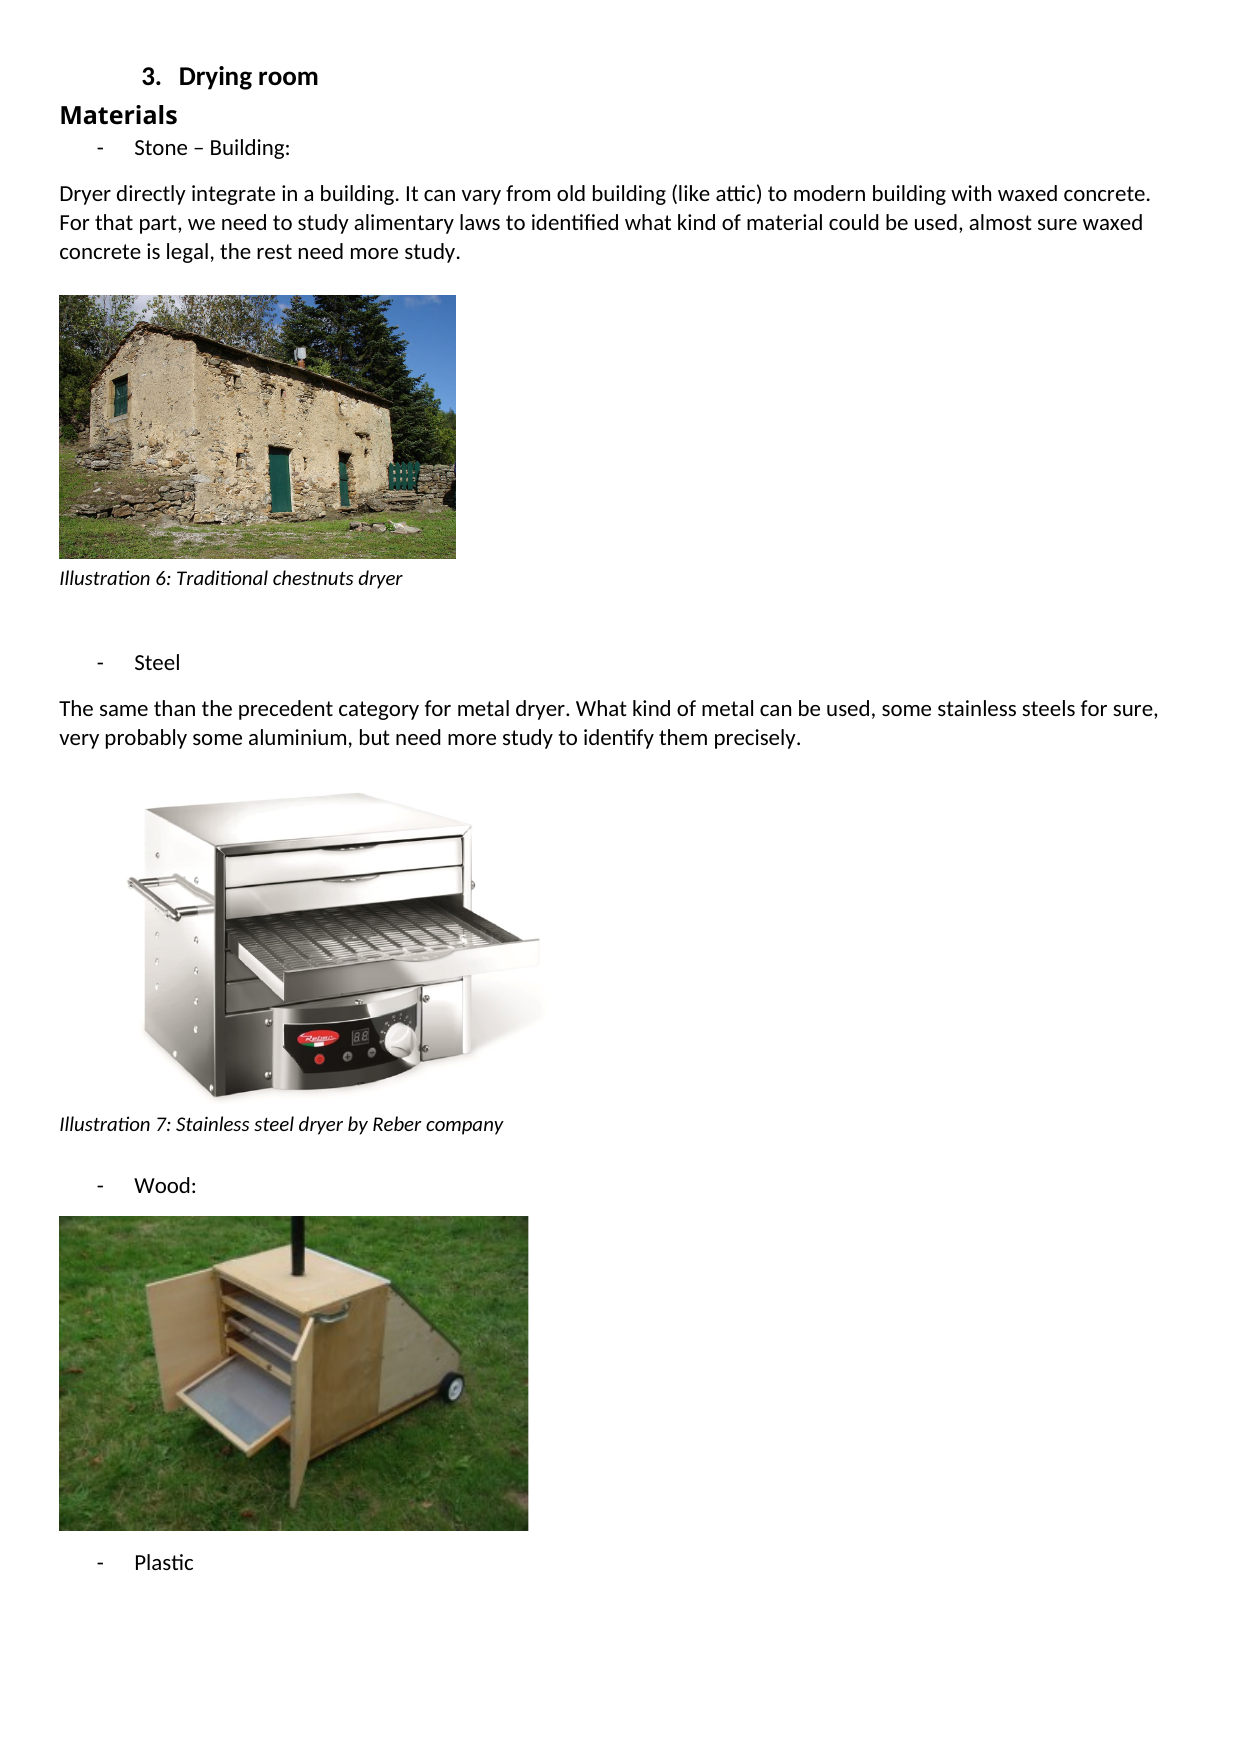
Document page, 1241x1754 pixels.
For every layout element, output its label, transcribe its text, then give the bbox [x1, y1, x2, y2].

text Dryer directly integrate in a building. It can vary from old building (like attic) to modern building with waxed concrete. For that part, we need to study alimentary laws to identified what kind of material could be used, almost sure waxed concrete is legal, the rest need more study. [59, 179, 1181, 265]
picture [59, 1216, 529, 1531]
list The same than the precedent category for metal dryer. What kind of metal can be used, some stainless steels for sure, very probably some aluminium, but need more study to identify them precisely. [59, 694, 1181, 751]
subtitle Materials [59, 98, 1181, 132]
picture [59, 781, 581, 1106]
list Steel [97, 648, 1181, 676]
text Illustration 7: Stainless steel dryer by Reber company [59, 1106, 581, 1137]
text Illustration 6: Traditional chestnuts dryer [59, 559, 456, 590]
list Plastic [97, 1548, 1181, 1576]
list Stone – Building: [97, 133, 1181, 161]
picture [59, 295, 456, 559]
list Drying room [141, 59, 1181, 92]
list Wood: [97, 1171, 1181, 1199]
